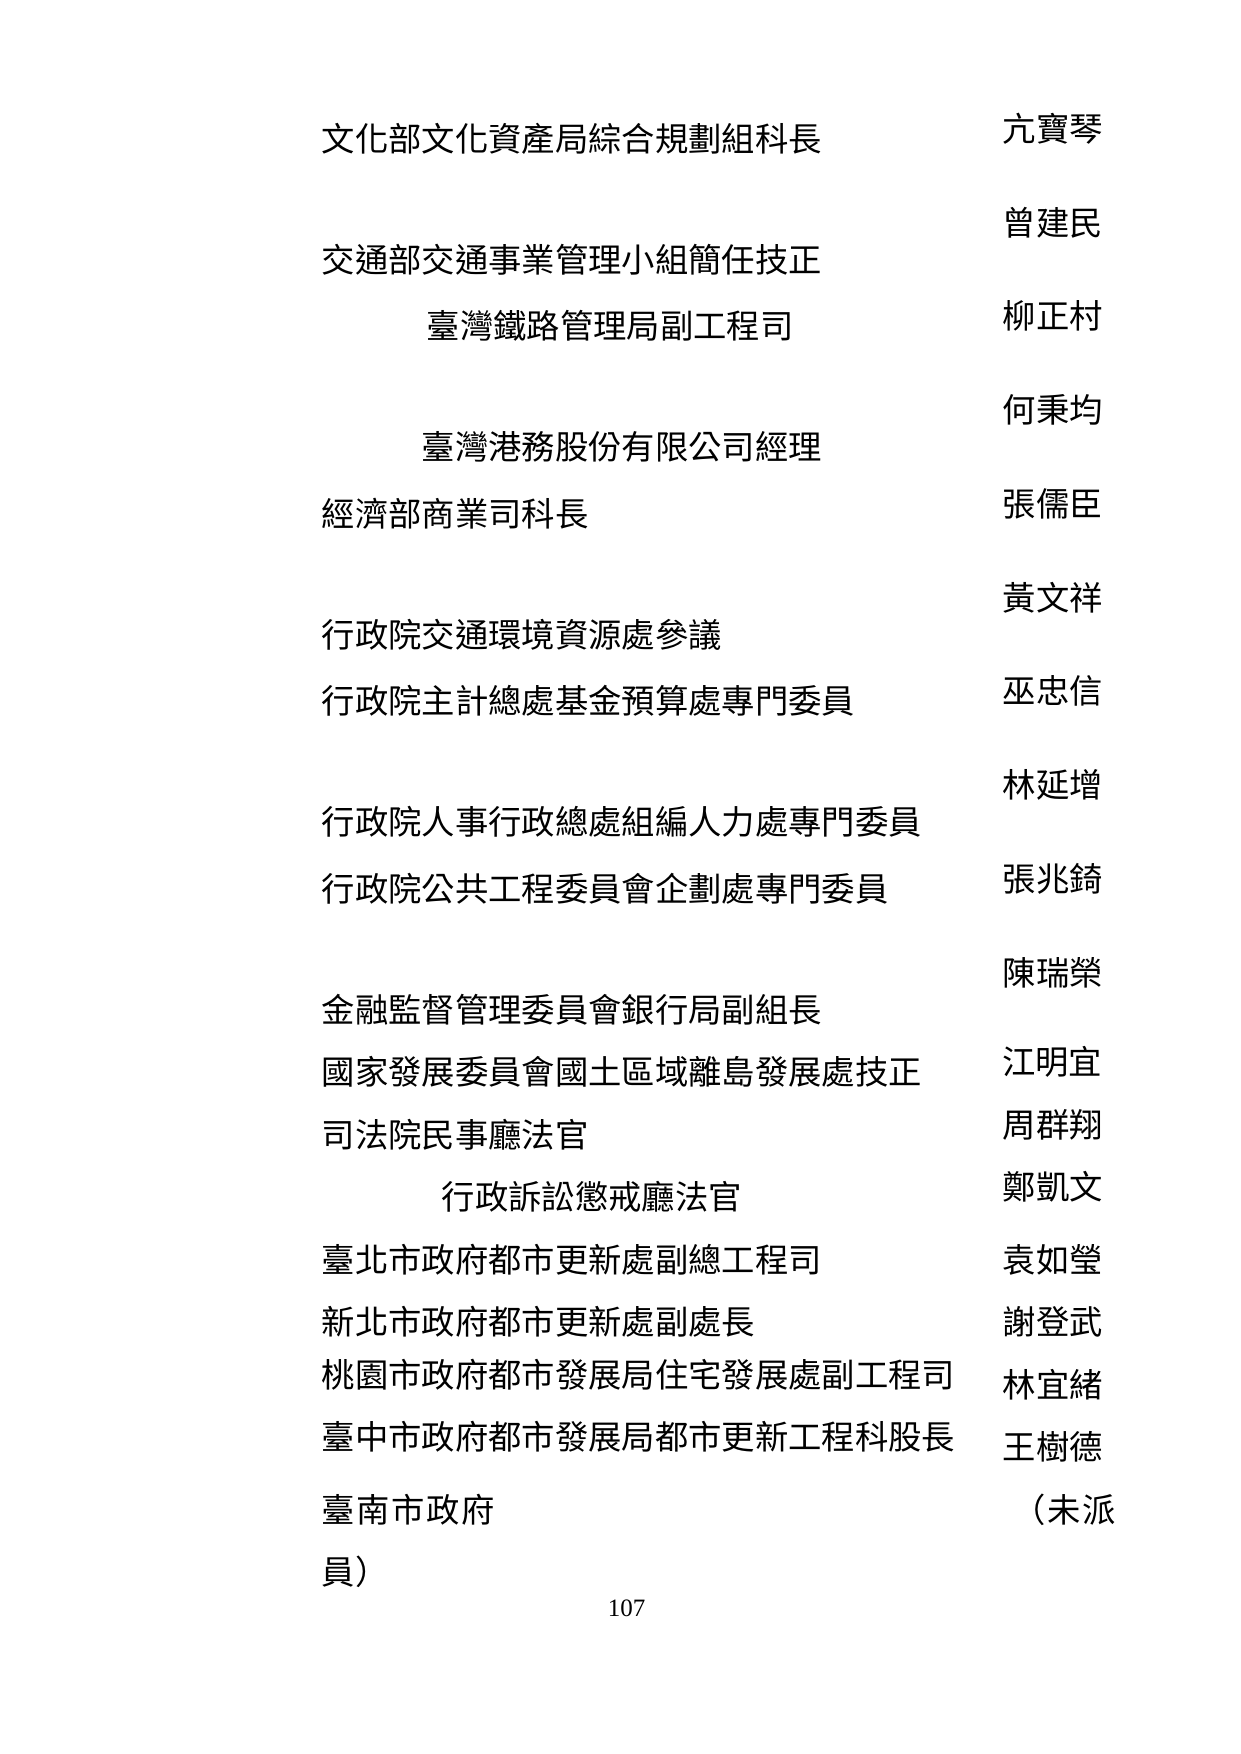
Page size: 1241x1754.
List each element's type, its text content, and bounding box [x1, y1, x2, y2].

table_cell 王樹德 [991, 1403, 1126, 1466]
table_cell [126, 1216, 310, 1278]
table_cell 司法院民事廳法官 [310, 1091, 991, 1153]
table_cell 曾建民 [991, 162, 1126, 278]
table_cell 國家發展委員會國土區域離島發展處技正 [310, 1028, 991, 1091]
table_cell 臺中市政府都市發展局都市更新工程科股長 [310, 1403, 991, 1466]
table_cell 黃文祥 [991, 537, 1126, 653]
table_cell 新北市政府都市更新處副處長 [310, 1278, 991, 1341]
table_cell 林宜緒 [991, 1341, 1126, 1403]
table_cell [126, 162, 310, 278]
table_cell 金融監督管理委員會銀行局副組長 [310, 912, 991, 1028]
table_cell [126, 466, 310, 537]
table_cell [126, 1341, 310, 1403]
table_cell [126, 724, 310, 841]
table_cell 柳正村 [991, 278, 1126, 349]
table_cell 交通部交通事業管理小組簡任技正 [310, 162, 991, 278]
table_cell 臺北市政府都市更新處副總工程司 [310, 1216, 991, 1278]
table_cell [126, 1278, 310, 1341]
table_cell [126, 349, 310, 466]
table_cell 臺南市政府 （未派員） [310, 1466, 1126, 1591]
table_cell 臺灣鐵路管理局副工程司 [310, 278, 991, 349]
table_cell 何秉均 [991, 349, 1126, 466]
table_cell 鄭凱文 [991, 1153, 1126, 1216]
table_cell 袁如瑩 [991, 1216, 1126, 1278]
table_cell [126, 278, 310, 349]
table_cell 桃園市政府都市發展局住宅發展處副工程司 [310, 1341, 991, 1403]
table_cell 陳瑞榮 [991, 912, 1126, 1028]
table_cell 亢寶琴 [991, 91, 1126, 162]
table_cell [126, 841, 310, 912]
table_cell [126, 912, 310, 1028]
table_cell [126, 1153, 310, 1216]
table_cell 巫忠信 [991, 653, 1126, 724]
table_cell 行政院人事行政總處組編人力處專門委員 [310, 724, 991, 841]
table_cell 臺灣港務股份有限公司經理 [310, 349, 991, 466]
table_cell 林延增 [991, 724, 1126, 841]
table_cell 經濟部商業司科長 [310, 466, 991, 537]
table_cell 張儒臣 [991, 466, 1126, 537]
table_cell 張兆錡 [991, 841, 1126, 912]
table_cell 行政訴訟懲戒廳法官 [310, 1153, 991, 1216]
table_cell [126, 1466, 310, 1591]
table_cell 行政院交通環境資源處參議 [310, 537, 991, 653]
table_cell [126, 537, 310, 653]
table_cell 謝登武 [991, 1278, 1126, 1341]
table_cell [126, 1028, 310, 1091]
table_cell 行政院公共工程委員會企劃處專門委員 [310, 841, 991, 912]
table_cell 江明宜 [991, 1028, 1126, 1091]
table_cell [126, 1091, 310, 1153]
table_cell 周群翔 [991, 1091, 1126, 1153]
table_cell 文化部文化資產局綜合規劃組科長 [310, 91, 991, 162]
table_cell [126, 91, 310, 162]
table_cell 行政院主計總處基金預算處專門委員 [310, 653, 991, 724]
table_cell [126, 1403, 310, 1466]
table_cell [126, 653, 310, 724]
